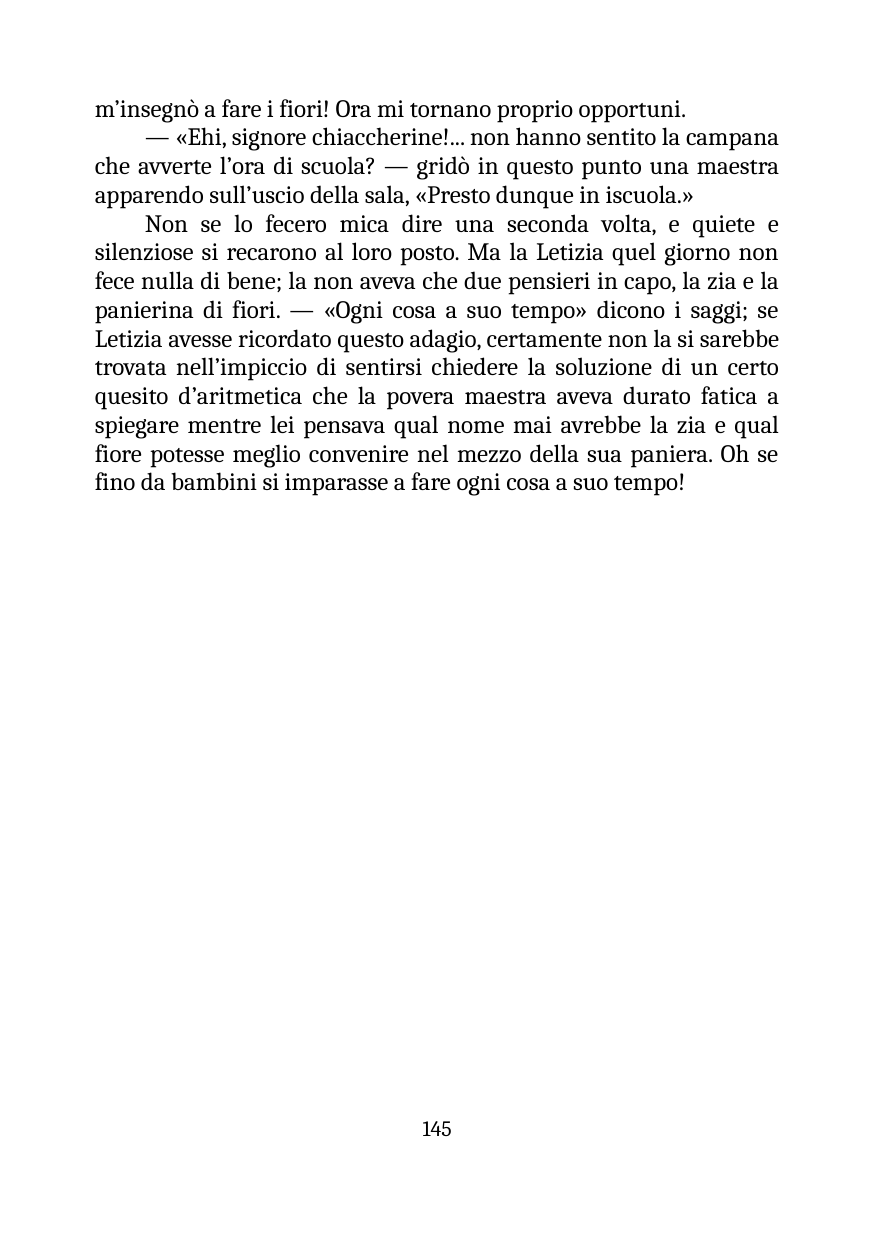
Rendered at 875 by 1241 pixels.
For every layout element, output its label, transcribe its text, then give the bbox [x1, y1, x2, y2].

text Non se lo fecero mica dire una seconda volta, e quiete e silenziose si recarono al loro posto. Ma la Letizia quel giorno non fece nulla di bene; la non aveva che due pensieri in capo, la zia e la panierina di fiori. — «Ogni cosa a suo tempo» dicono i saggi; se Letizia avesse ricordato questo adagio, certamente non la si sarebbe trovata nell’impiccio di sentirsi chiedere la soluzione di un certo quesito d’aritmetica che la povera maestra aveva durato fatica a spiegare mentre lei pensava qual nome mai avrebbe la zia e qual fiore potesse meglio convenire nel mezzo della sua paniera. Oh se fino da bambini si imparasse a fare ogni cosa a suo tempo! [94, 209, 779, 497]
text — «Ehi, signore chiaccherine!... non hanno sentito la campana che avverte l’ora di scuola? — gridò in questo punto una maestra apparendo sull’uscio della sala, «Presto dunque in iscuola.» [94, 123, 779, 209]
text m’insegnò a fare i fiori! Ora mi tornano proprio opportuni. [94, 94, 779, 123]
